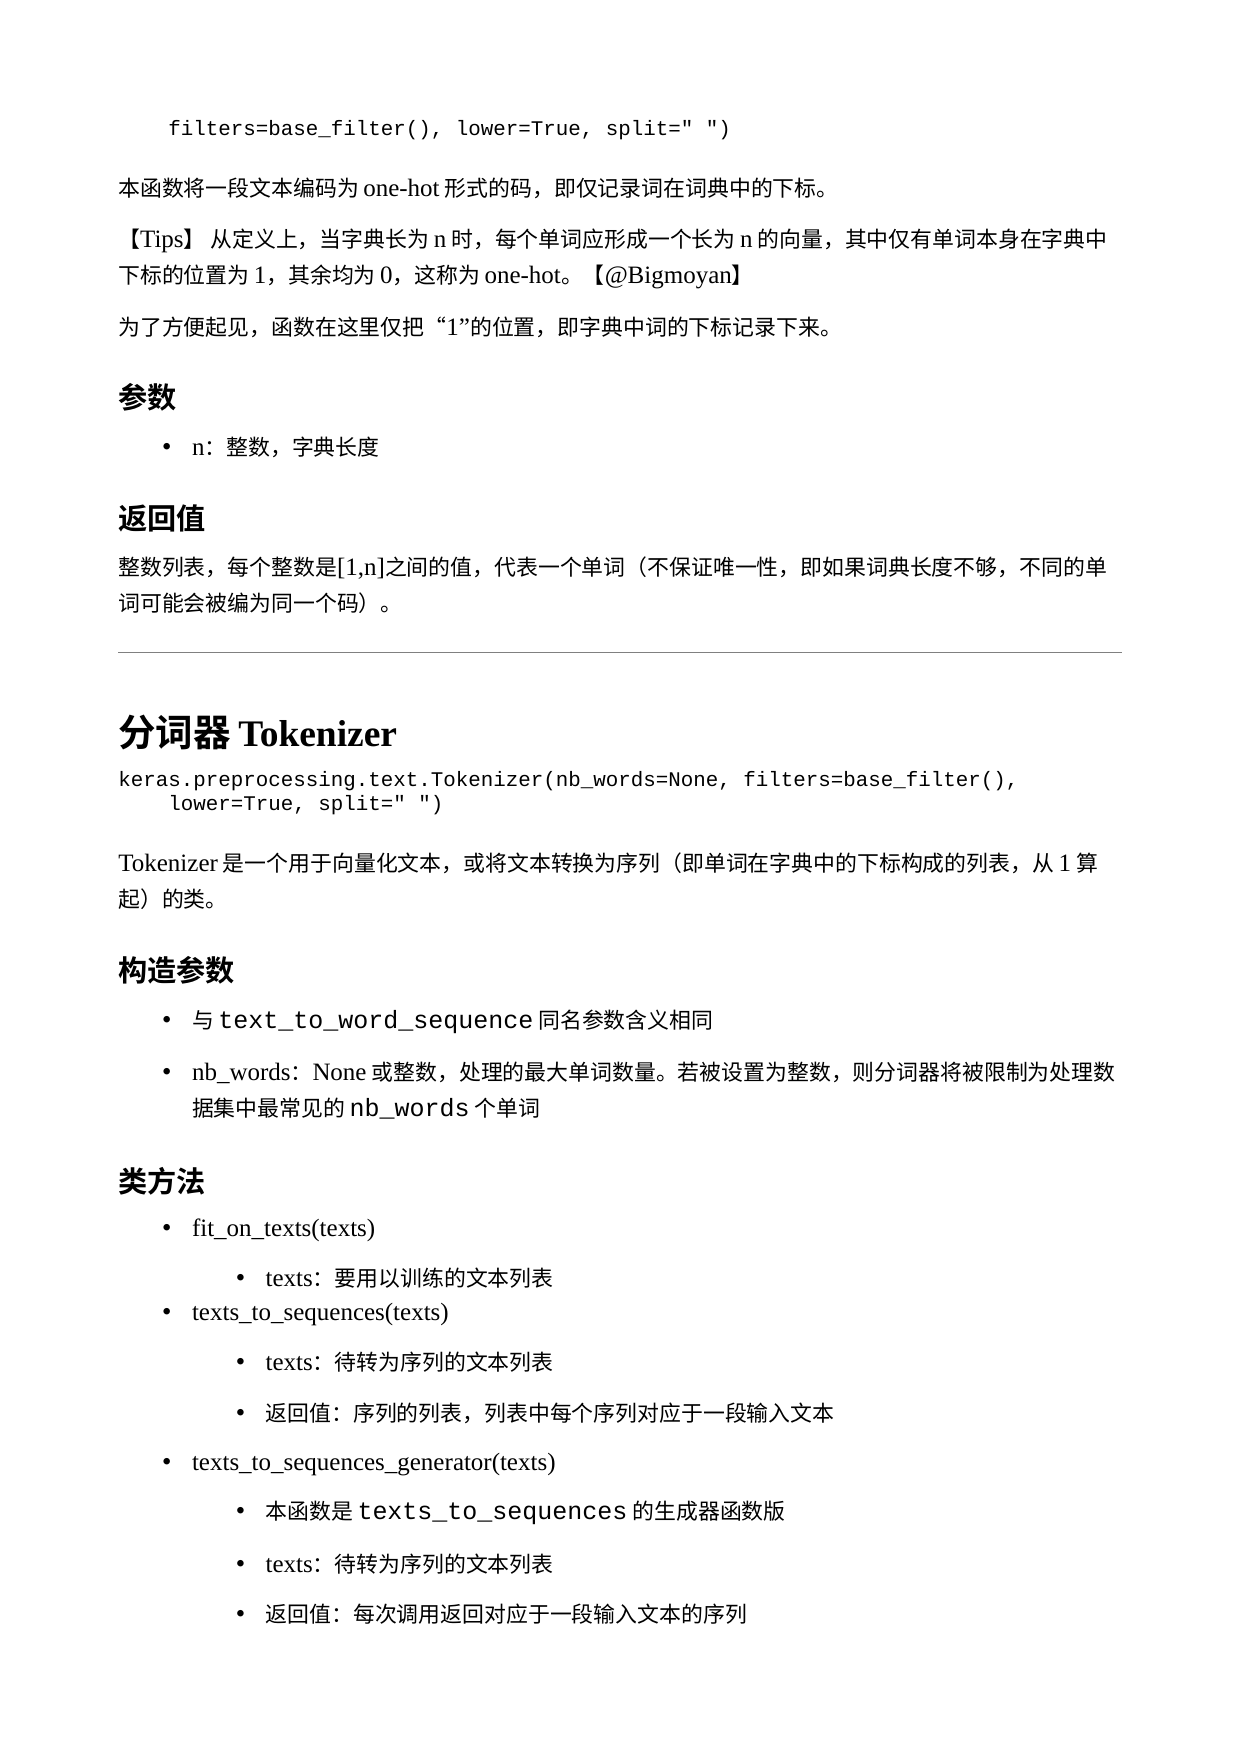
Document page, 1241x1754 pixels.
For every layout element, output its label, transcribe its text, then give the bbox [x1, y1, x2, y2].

subtitle 返回值 [118, 495, 1122, 538]
text 本函数将一段文本编码为one-hot形式的码，即仅记录词在词典中的下标。 [118, 171, 1122, 203]
list texts：要用以训练的文本列表 [236, 1261, 1122, 1292]
list texts_to_sequences(texts) [162, 1297, 1122, 1326]
text 【Tips】 从定义上，当字典长为n时，每个单词应形成一个长为n的向量，其中仅有单词本身在字典中下标的位置为1，其余均为0，这称为one-hot。【@Bigmoyan】 [118, 222, 1122, 290]
text Tokenizer是一个用于向量化文本，或将文本转换为序列（即单词在字典中的下标构成的列表，从1算起）的类。 [118, 846, 1122, 914]
list 与text_to_word_sequence同名参数含义相同 [162, 1003, 1122, 1036]
text 整数列表，每个整数是[1,n]之间的值，代表一个单词（不保证唯一性，即如果词典长度不够，不同的单词可能会被编为同一个码）。 [118, 550, 1122, 618]
list 本函数是texts_to_sequences的生成器函数版 [236, 1494, 1122, 1527]
list 返回值：每次调用返回对应于一段输入文本的序列 [236, 1597, 1122, 1629]
text 为了方便起见，函数在这里仅把“1”的位置，即字典中词的下标记录下来。 [118, 309, 1122, 341]
list texts：待转为序列的文本列表 [236, 1345, 1122, 1376]
list texts：待转为序列的文本列表 [236, 1547, 1122, 1578]
text lower=True, split=" ") [118, 793, 1122, 816]
list fit_on_texts(texts) [162, 1213, 1122, 1242]
text keras.preprocessing.text.Tokenizer(nb_words=None, filters=base_filter(), [118, 769, 1122, 793]
subtitle 构造参数 [118, 948, 1122, 990]
subtitle 类方法 [118, 1158, 1122, 1201]
subtitle 参数 [118, 375, 1122, 417]
list n：整数，字典长度 [162, 430, 1122, 461]
list nb_words：None或整数，处理的最大单词数量。若被设置为整数，则分词器将被限制为处理数据集中最常见的nb_words个单词 [162, 1055, 1122, 1124]
list texts_to_sequences_generator(texts) [162, 1447, 1122, 1475]
subtitle 分词器Tokenizer [118, 702, 1122, 757]
list 返回值：序列的列表，列表中每个序列对应于一段输入文本 [236, 1396, 1122, 1427]
text filters=base_filter(), lower=True, split=" ") [118, 118, 1122, 142]
